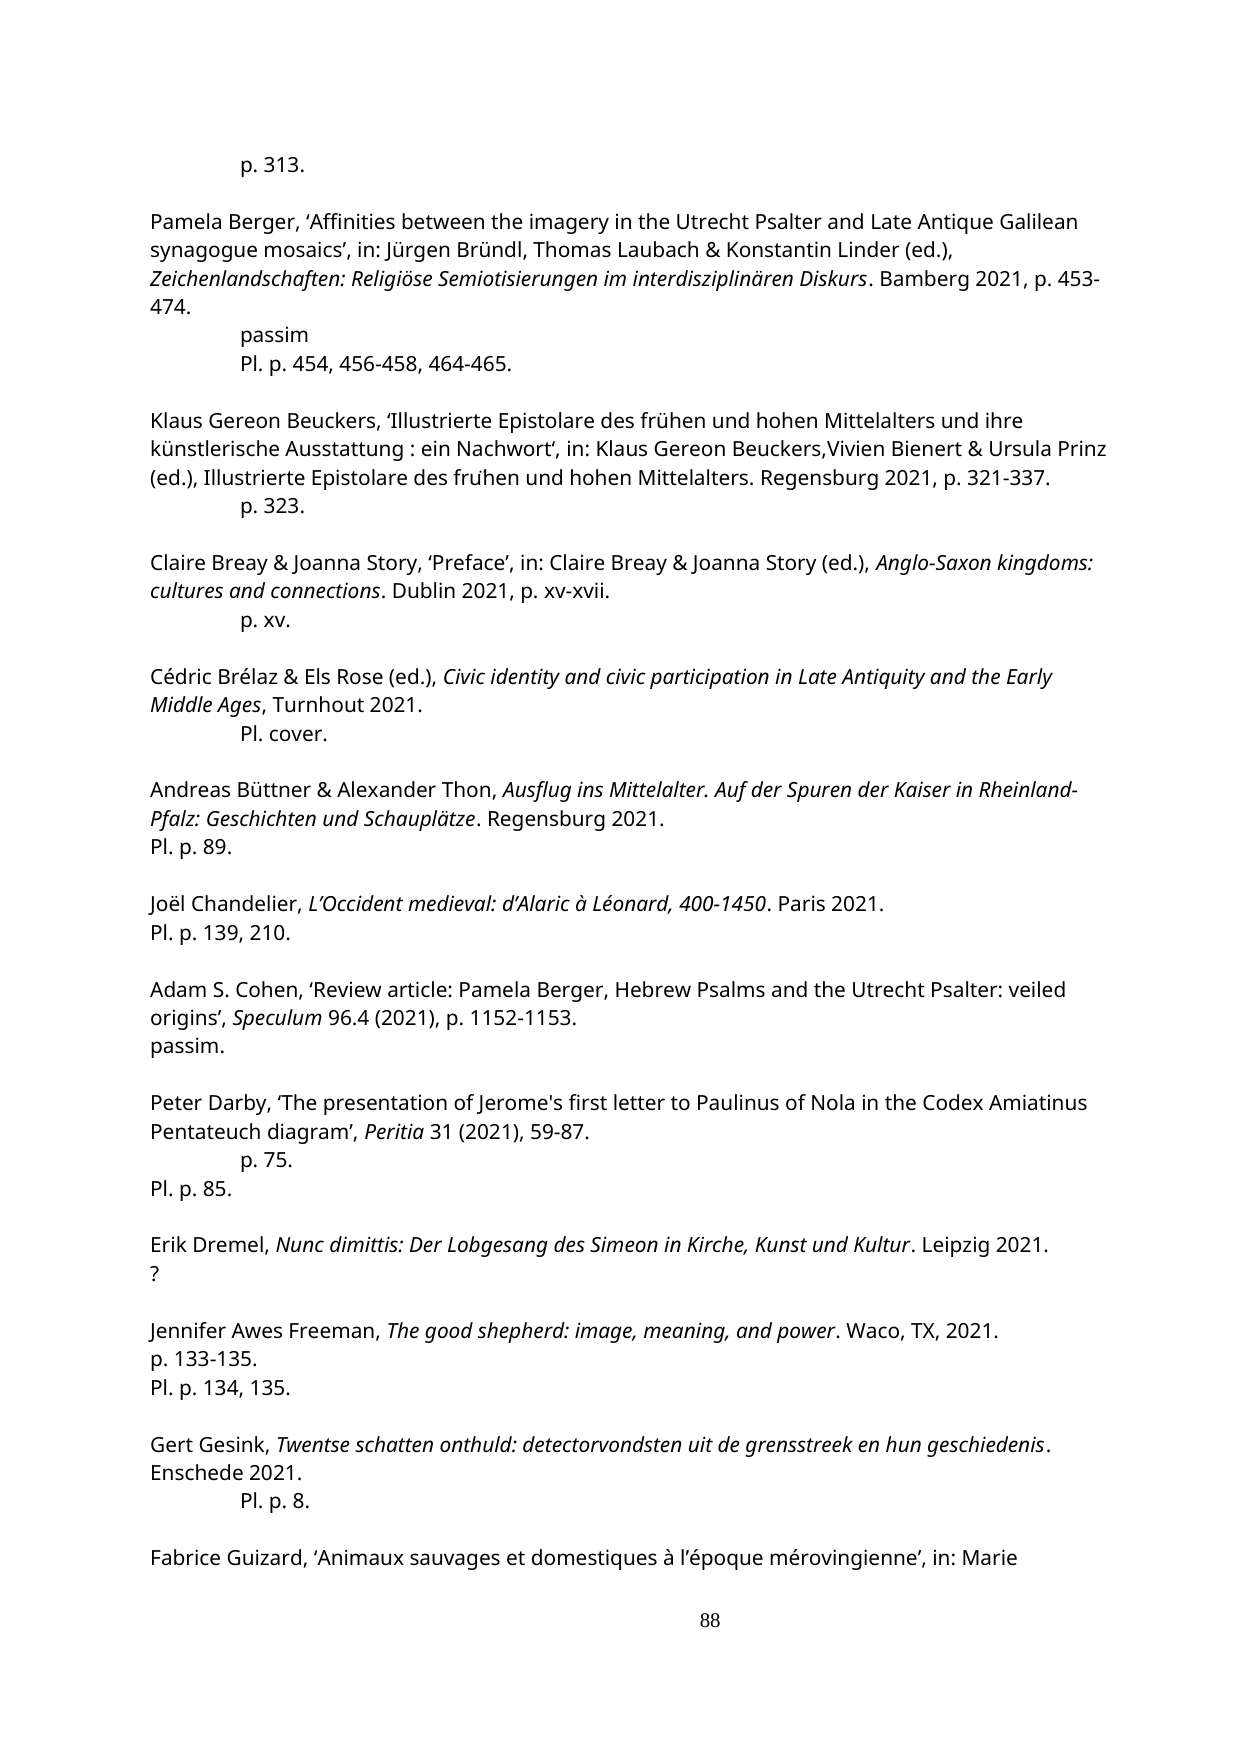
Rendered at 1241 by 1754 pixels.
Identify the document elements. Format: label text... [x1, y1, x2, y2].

text Claire Breay & Joanna Story, ‘Preface’, in: Claire Breay & Joanna Story (ed.), Anglo-Saxon kingdoms: cultures and connections. Dublin 2021, p. xv-xvii. [150, 548, 1122, 605]
text Pl. cover. [150, 719, 1122, 747]
text Pamela Berger, ‘Affinities between the imagery in the Utrecht Psalter and Late Antique Galilean synagogue mosaics’, in: Jürgen Bründl, Thomas Laubach & Konstantin Linder (ed.), Zeichenlandschaften: Religiöse Semiotisierungen im interdisziplinären Diskurs. Bamberg 2021, p. 453-474. [150, 207, 1122, 321]
text Andreas Büttner & Alexander Thon, Ausflug ins Mittelalter. Auf der Spuren der Kaiser in Rheinland-Pfalz: Geschichten und Schauplätze. Regensburg 2021. Pl. p. 89. [150, 776, 1122, 861]
text Pl. p. 8. [150, 1487, 1122, 1515]
text Joël Chandelier, L’Occident medieval: d’Alaric à Léonard, 400-1450. Paris 2021. Pl. p. 139, 210. [150, 889, 1122, 946]
text p. 323. [150, 491, 1122, 520]
text Fabrice Guizard, ‘Animaux sauvages et domestiques à l’époque mérovingienne’, in: Marie [150, 1543, 1122, 1572]
text passim [150, 321, 1122, 349]
text p. 313. [150, 150, 1122, 178]
text Cédric Brélaz & Els Rose (ed.), Civic identity and civic participation in Late Antiquity and the Early Middle Ages, Turnhout 2021. [150, 662, 1122, 719]
text p. 75. Pl. p. 85. [150, 1145, 1122, 1202]
text p. xv. [150, 605, 1122, 633]
text Adam S. Cohen, ‘Review article: Pamela Berger, Hebrew Psalms and the Utrecht Psalter: veiled origins’, Speculum 96.4 (2021), p. 1152-1153. passim. [150, 975, 1122, 1060]
text Klaus Gereon Beuckers, ‘Illustrierte Epistolare des frühen und hohen Mittelalters und ihre künstlerische Ausstattung : ein Nachwort‘, in: Klaus Gereon Beuckers,Vivien Bienert & Ursula Prinz (ed.), Illustrierte Epistolare des frühen und hohen Mittelalters. Regensburg 2021, p. 321-337. [150, 406, 1122, 491]
text Jennifer Awes Freeman, The good shepherd: image, meaning, and power. Waco, TX, 2021. p. 133-135. Pl. p. 134, 135. [150, 1316, 1122, 1401]
text Gert Gesink, Twentse schatten onthuld: detectorvondsten uit de grensstreek en hun geschiedenis. Enschede 2021. [150, 1430, 1122, 1487]
text Erik Dremel, Nunc dimittis: Der Lobgesang des Simeon in Kirche, Kunst und Kultur. Leipzig 2021. ? [150, 1231, 1122, 1287]
text Peter Darby, ‘The presentation of Jerome's first letter to Paulinus of Nola in the Codex Amiatinus Pentateuch diagram’, Peritia 31 (2021), 59-87. [150, 1088, 1122, 1145]
text Pl. p. 454, 456-458, 464-465. [150, 349, 1122, 377]
